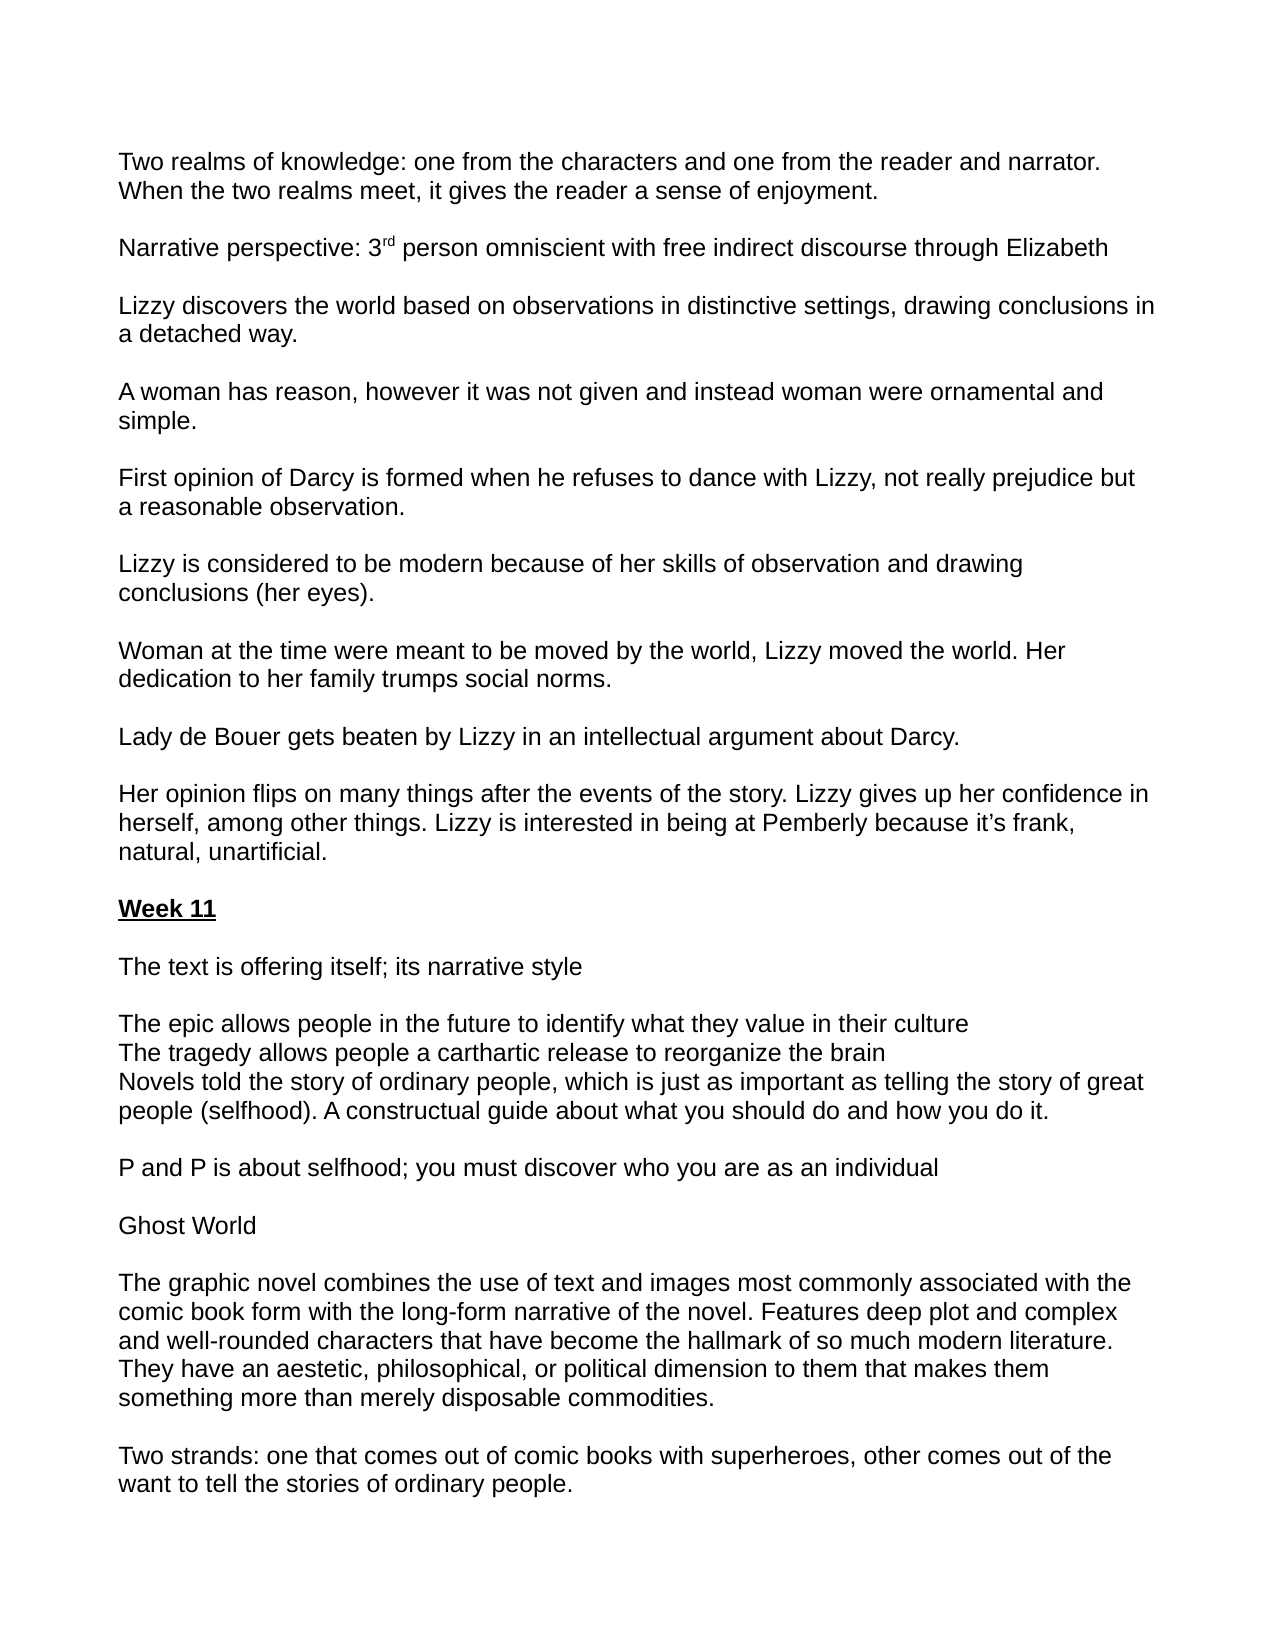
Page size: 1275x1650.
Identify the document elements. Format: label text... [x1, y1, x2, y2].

text Her opinion flips on many things after the events of the story. Lizzy gives up her confidence in herself, among other things. Lizzy is interested in being at Pemberly because it’s frank, natural, unartificial. [118, 779, 1157, 866]
text P and P is about selfhood; you must discover who you are as an individual [118, 1153, 1157, 1182]
text The tragedy allows people a carthartic release to reorganize the brain [118, 1038, 1157, 1067]
text Lady de Bouer gets beaten by Lizzy in an intellectual argument about Darcy. [118, 722, 1157, 751]
text Lizzy is considered to be modern because of her skills of observation and drawing conclusions (her eyes). [118, 549, 1157, 607]
text Woman at the time were meant to be moved by the world, Lizzy moved the world. Her dedication to her family trumps social norms. [118, 636, 1157, 693]
text The text is offering itself; its narrative style [118, 952, 1157, 981]
text Two realms of knowledge: one from the characters and one from the reader and narrator. When the two realms meet, it gives the reader a sense of enjoyment. [118, 147, 1157, 204]
text A woman has reason, however it was not given and instead woman were ornamental and simple. [118, 377, 1157, 434]
text Lizzy discovers the world based on observations in distinctive settings, drawing conclusions in a detached way. [118, 291, 1157, 348]
text Two strands: one that comes out of comic books with superheroes, other comes out of the want to tell the stories of ordinary people. [118, 1441, 1157, 1498]
text Narrative perspective: 3rd person omniscient with free indirect discourse through Elizabeth [118, 233, 1157, 262]
text Ghost World [118, 1211, 1157, 1239]
text The graphic novel combines the use of text and images most commonly associated with the comic book form with the long-form narrative of the novel. Features deep plot and complex and well-rounded characters that have become the hallmark of so much modern literature. They have an aestetic, philosophical, or political dimension to them that makes them something more than merely disposable commodities. [118, 1268, 1157, 1412]
text Week 11 [118, 894, 1157, 923]
text The epic allows people in the future to identify what they value in their culture [118, 1009, 1157, 1038]
text First opinion of Darcy is formed when he refuses to dance with Lizzy, not really prejudice but a reasonable observation. [118, 463, 1157, 521]
text Novels told the story of ordinary people, which is just as important as telling the story of great people (selfhood). A constructual guide about what you should do and how you do it. [118, 1067, 1157, 1124]
